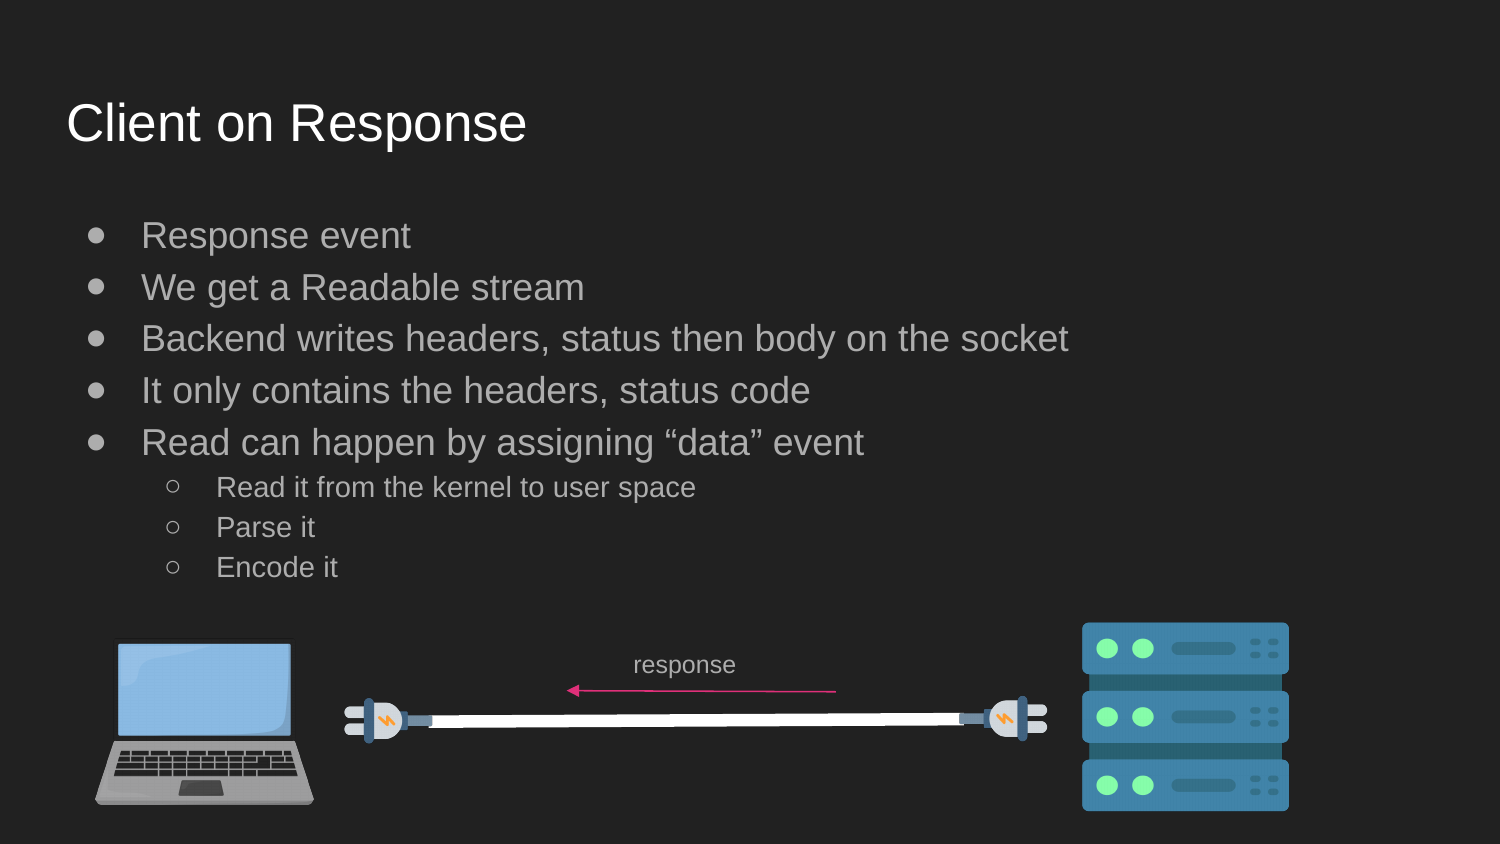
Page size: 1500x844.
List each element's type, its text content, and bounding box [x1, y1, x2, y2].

title Client on Response [51, 72, 1449, 167]
list Response event We get a Readable stream Backend writes headers, status then body on the socket It only contains the headers, status code Read can happen by assigning “data” event Read it from the kernel to user space Parse it Encode it [51, 189, 1449, 750]
picture [340, 696, 446, 750]
picture [1065, 608, 1294, 832]
picture [945, 690, 1051, 744]
picture [69, 624, 317, 832]
text_box response [618, 633, 785, 683]
